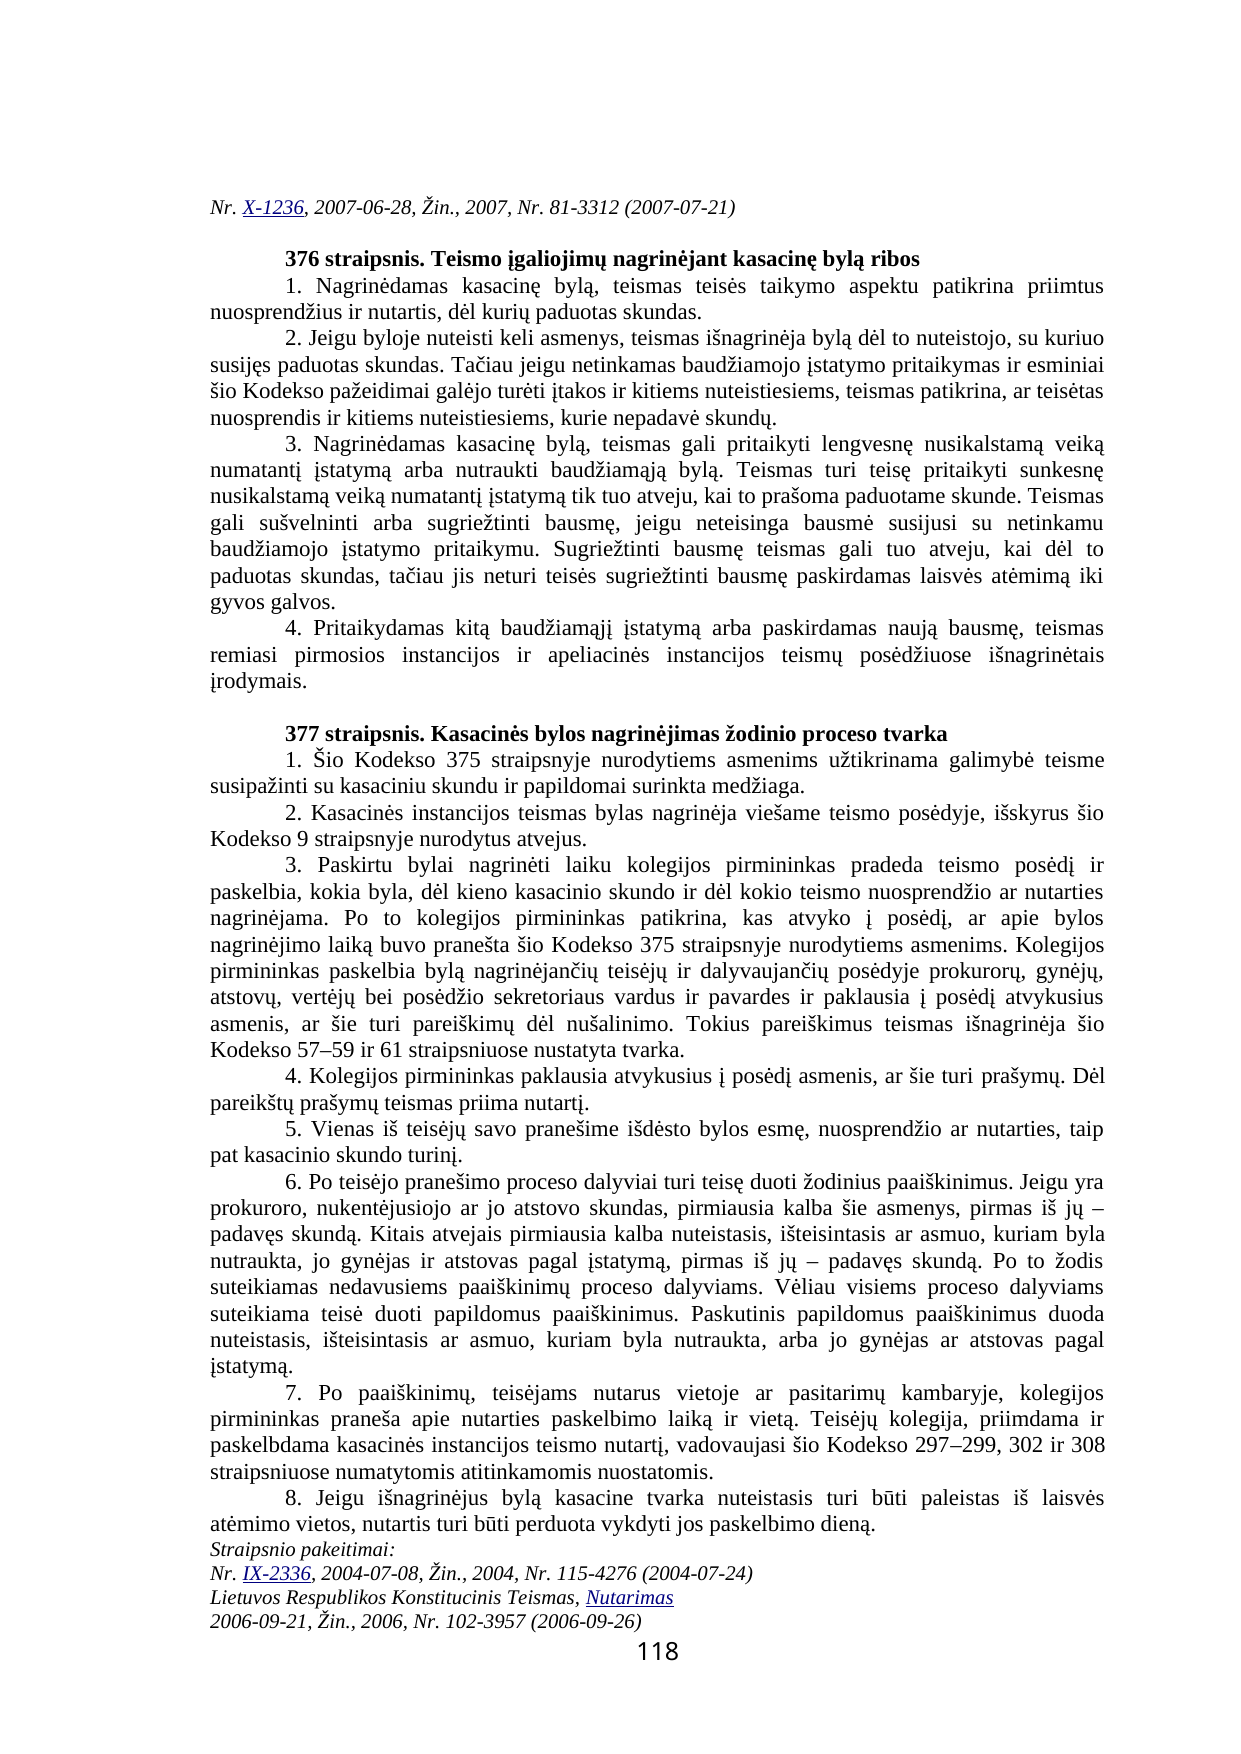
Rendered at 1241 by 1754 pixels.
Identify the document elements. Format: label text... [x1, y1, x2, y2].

text Nr. X-1236, 2007-06-28, Žin., 2007, Nr. 81-3312 (2007-07-21) [210, 195, 1106, 219]
text 7. Po paaiškinimų, teisėjams nutarus vietoje ar pasitarimų kambaryje, kolegijos pirmininkas praneša apie nutarties paskelbimo laiką ir vietą. Teisėjų kolegija, priimdama ir paskelbdama kasacinės instancijos teismo nutartį, vadovaujasi šio Kodekso 297–299, 302 ir 308 straipsniuose numatytomis atitinkamomis nuostatomis. [210, 1379, 1106, 1484]
text 376 straipsnis. Teismo įgaliojimų nagrinėjant kasacinę bylą ribos [210, 245, 1106, 272]
text 2. Kasacinės instancijos teismas bylas nagrinėja viešame teismo posėdyje, išskyrus šio Kodekso 9 straipsnyje nurodytus atvejus. [210, 799, 1106, 852]
text 5. Vienas iš teisėjų savo pranešime išdėsto bylos esmę, nuosprendžio ar nutarties, taip pat kasacinio skundo turinį. [210, 1115, 1106, 1168]
text 6. Po teisėjo pranešimo proceso dalyviai turi teisę duoti žodinius paaiškinimus. Jeigu yra prokuroro, nukentėjusiojo ar jo atstovo skundas, pirmiausia kalba šie asmenys, pirmas iš jų – padavęs skundą. Kitais atvejais pirmiausia kalba nuteistasis, išteisintasis ar asmuo, kuriam byla nutraukta, jo gynėjas ir atstovas pagal įstatymą, pirmas iš jų – padavęs skundą. Po to žodis suteikiamas nedavusiems paaiškinimų proceso dalyviams. Vėliau visiems proceso dalyviams suteikiama teisė duoti papildomus paaiškinimus. Paskutinis papildomus paaiškinimus duoda nuteistasis, išteisintasis ar asmuo, kuriam byla nutraukta, arba jo gynėjas ar atstovas pagal įstatymą. [210, 1168, 1106, 1379]
text 2006-09-21, Žin., 2006, Nr. 102-3957 (2006-09-26) [210, 1609, 1106, 1633]
text 3. Paskirtu bylai nagrinėti laiku kolegijos pirmininkas pradeda teismo posėdį ir paskelbia, kokia byla, dėl kieno kasacinio skundo ir dėl kokio teismo nuosprendžio ar nutarties nagrinėjama. Po to kolegijos pirmininkas patikrina, kas atvyko į posėdį, ar apie bylos nagrinėjimo laiką buvo pranešta šio Kodekso 375 straipsnyje nurodytiems asmenims. Kolegijos pirmininkas paskelbia bylą nagrinėjančių teisėjų ir dalyvaujančių posėdyje prokurorų, gynėjų, atstovų, vertėjų bei posėdžio sekretoriaus vardus ir pavardes ir paklausia į posėdį atvykusius asmenis, ar šie turi pareiškimų dėl nušalinimo. Tokius pareiškimus teismas išnagrinėja šio Kodekso 57–59 ir 61 straipsniuose nustatyta tvarka. [210, 852, 1106, 1062]
text 8. Jeigu išnagrinėjus bylą kasacine tvarka nuteistasis turi būti paleistas iš laisvės atėmimo vietos, nutartis turi būti perduota vykdyti jos paskelbimo dieną. [210, 1484, 1106, 1537]
text Nr. IX-2336, 2004-07-08, Žin., 2004, Nr. 115-4276 (2004-07-24) [210, 1561, 1106, 1585]
text 3. Nagrinėdamas kasacinę bylą, teismas gali pritaikyti lengvesnę nusikalstamą veiką numatantį įstatymą arba nutraukti baudžiamąją bylą. Teismas turi teisę pritaikyti sunkesnę nusikalstamą veiką numatantį įstatymą tik tuo atveju, kai to prašoma paduotame skunde. Teismas gali sušvelninti arba sugriežtinti bausmę, jeigu neteisinga bausmė susijusi su netinkamu baudžiamojo įstatymo pritaikymu. Sugriežtinti bausmę teismas gali tuo atveju, kai dėl to paduotas skundas, tačiau jis neturi teisės sugriežtinti bausmę paskirdamas laisvės atėmimą iki gyvos galvos. [210, 430, 1106, 614]
text 1. Šio Kodekso 375 straipsnyje nurodytiems asmenims užtikrinama galimybė teisme susipažinti su kasaciniu skundu ir papildomai surinkta medžiaga. [210, 746, 1106, 799]
text Lietuvos Respublikos Konstitucinis Teismas, Nutarimas [210, 1585, 1106, 1609]
text 4. Kolegijos pirmininkas paklausia atvykusius į posėdį asmenis, ar šie turi prašymų. Dėl pareikštų prašymų teismas priima nutartį. [210, 1062, 1106, 1115]
text 377 straipsnis. Kasacinės bylos nagrinėjimas žodinio proceso tvarka [210, 720, 1106, 746]
text 1. Nagrinėdamas kasacinę bylą, teismas teisės taikymo aspektu patikrina priimtus nuosprendžius ir nutartis, dėl kurių paduotas skundas. [210, 272, 1106, 324]
text 2. Jeigu byloje nuteisti keli asmenys, teismas išnagrinėja bylą dėl to nuteistojo, su kuriuo susijęs paduotas skundas. Tačiau jeigu netinkamas baudžiamojo įstatymo pritaikymas ir esminiai šio Kodekso pažeidimai galėjo turėti įtakos ir kitiems nuteistiesiems, teismas patikrina, ar teisėtas nuosprendis ir kitiems nuteistiesiems, kurie nepadavė skundų. [210, 324, 1106, 430]
text Straipsnio pakeitimai: [210, 1537, 1106, 1561]
text 4. Pritaikydamas kitą baudžiamąjį įstatymą arba paskirdamas naują bausmę, teismas remiasi pirmosios instancijos ir apeliacinės instancijos teismų posėdžiuose išnagrinėtais įrodymais. [210, 614, 1106, 693]
